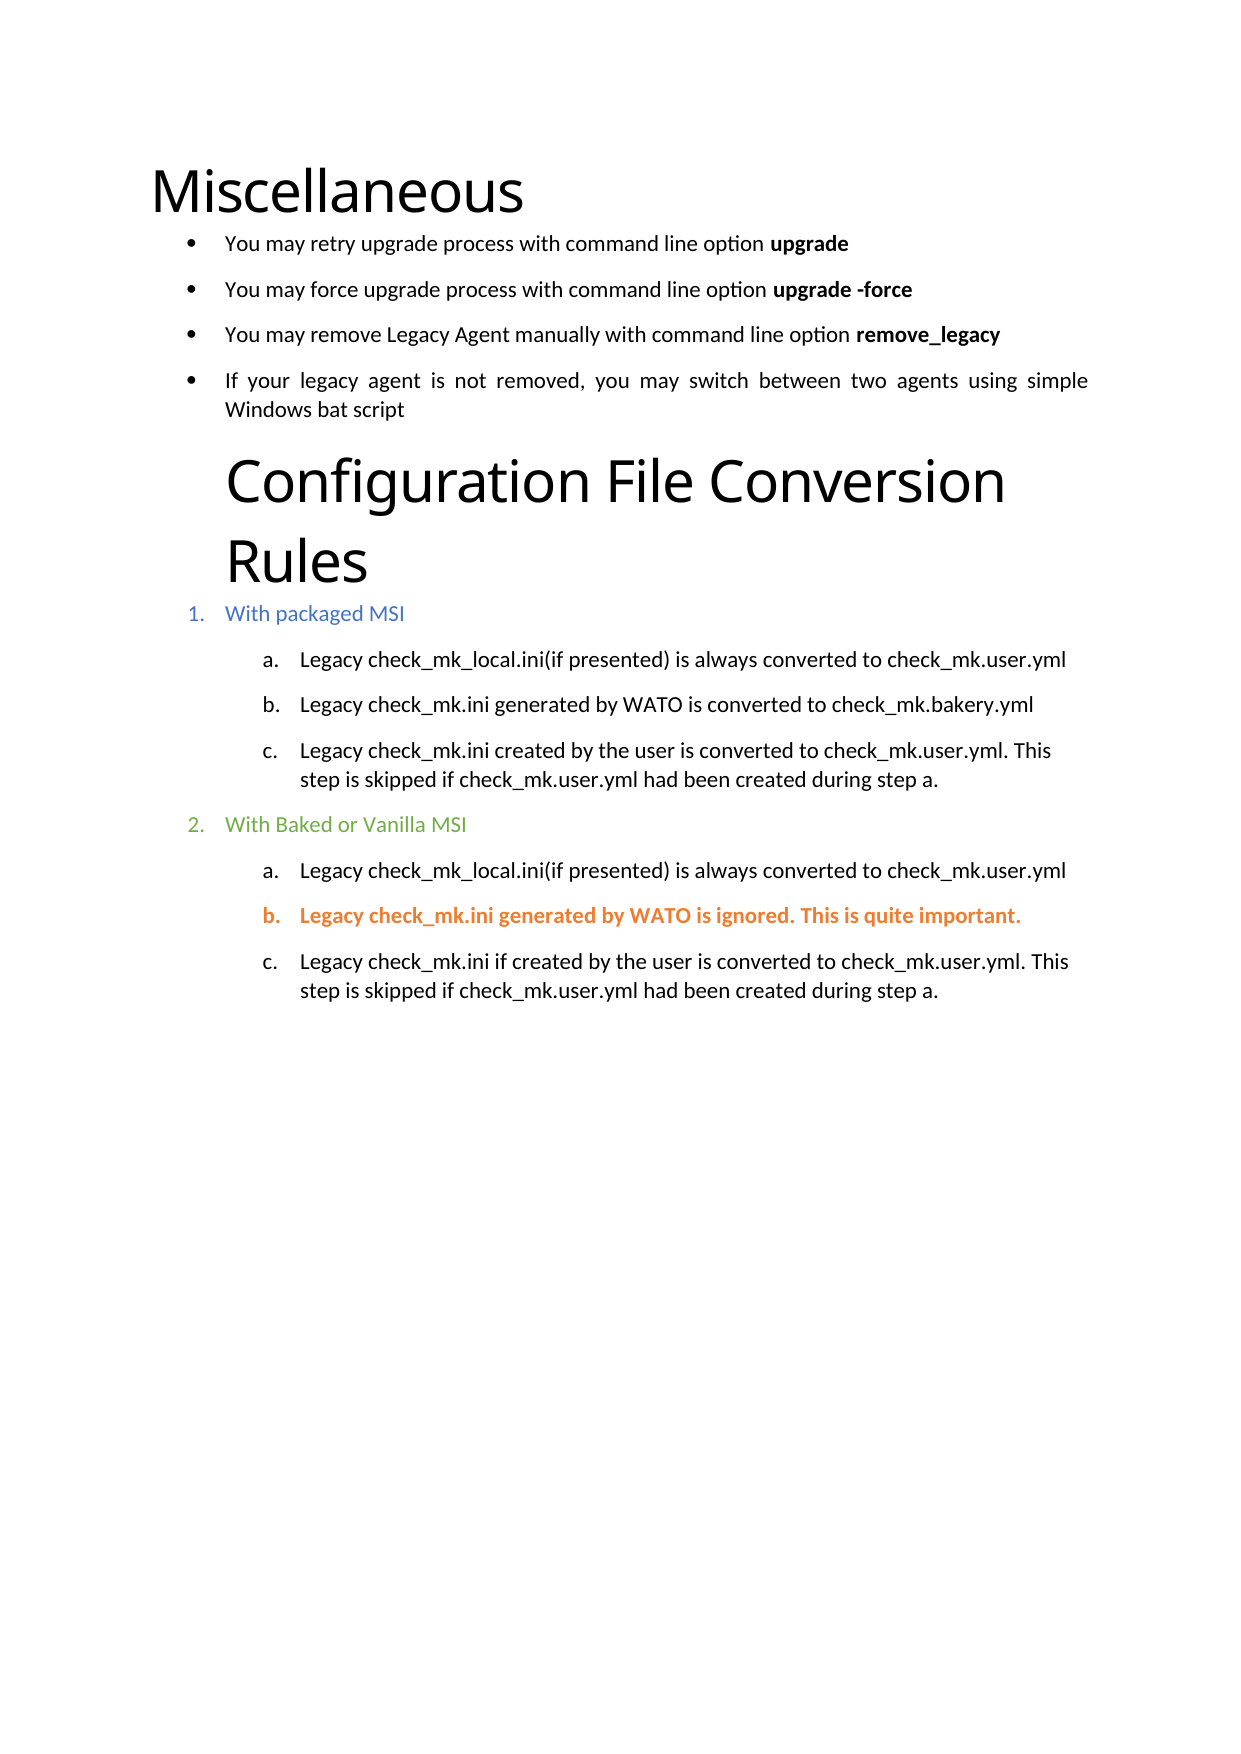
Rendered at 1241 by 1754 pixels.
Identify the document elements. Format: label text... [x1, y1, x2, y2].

list You may remove Legacy Agent manually with command line option remove_legacy [187, 321, 1090, 348]
list With packaged MSI [187, 599, 1090, 627]
list If your legacy agent is not removed, you may switch between two agents using simple Windows bat script [187, 366, 1090, 423]
list With Baked or Vanilla MSI [187, 810, 1090, 838]
list Legacy check_mk_local.ini(if presented) is always converted to check_mk.user.yml [262, 645, 1090, 673]
list Legacy check_mk.ini if created by the user is converted to check_mk.user.yml. This step is skipped if check_mk.user.yml had been created during step a. [262, 947, 1090, 1004]
list You may force upgrade process with command line option upgrade -force [187, 275, 1090, 303]
list Legacy check_mk.ini generated by WATO is ignored. This is quite important. [262, 901, 1090, 929]
list Legacy check_mk_local.ini(if presented) is always converted to check_mk.user.yml [262, 856, 1090, 884]
text Miscellaneous [150, 150, 1090, 229]
text Configuration File Conversion Rules [225, 440, 1090, 599]
list You may retry upgrade process with command line option upgrade [187, 229, 1090, 257]
list Legacy check_mk.ini created by the user is converted to check_mk.user.yml. This step is skipped if check_mk.user.yml had been created during step a. [262, 736, 1090, 793]
list Legacy check_mk.ini generated by WATO is converted to check_mk.bakery.yml [262, 690, 1090, 718]
